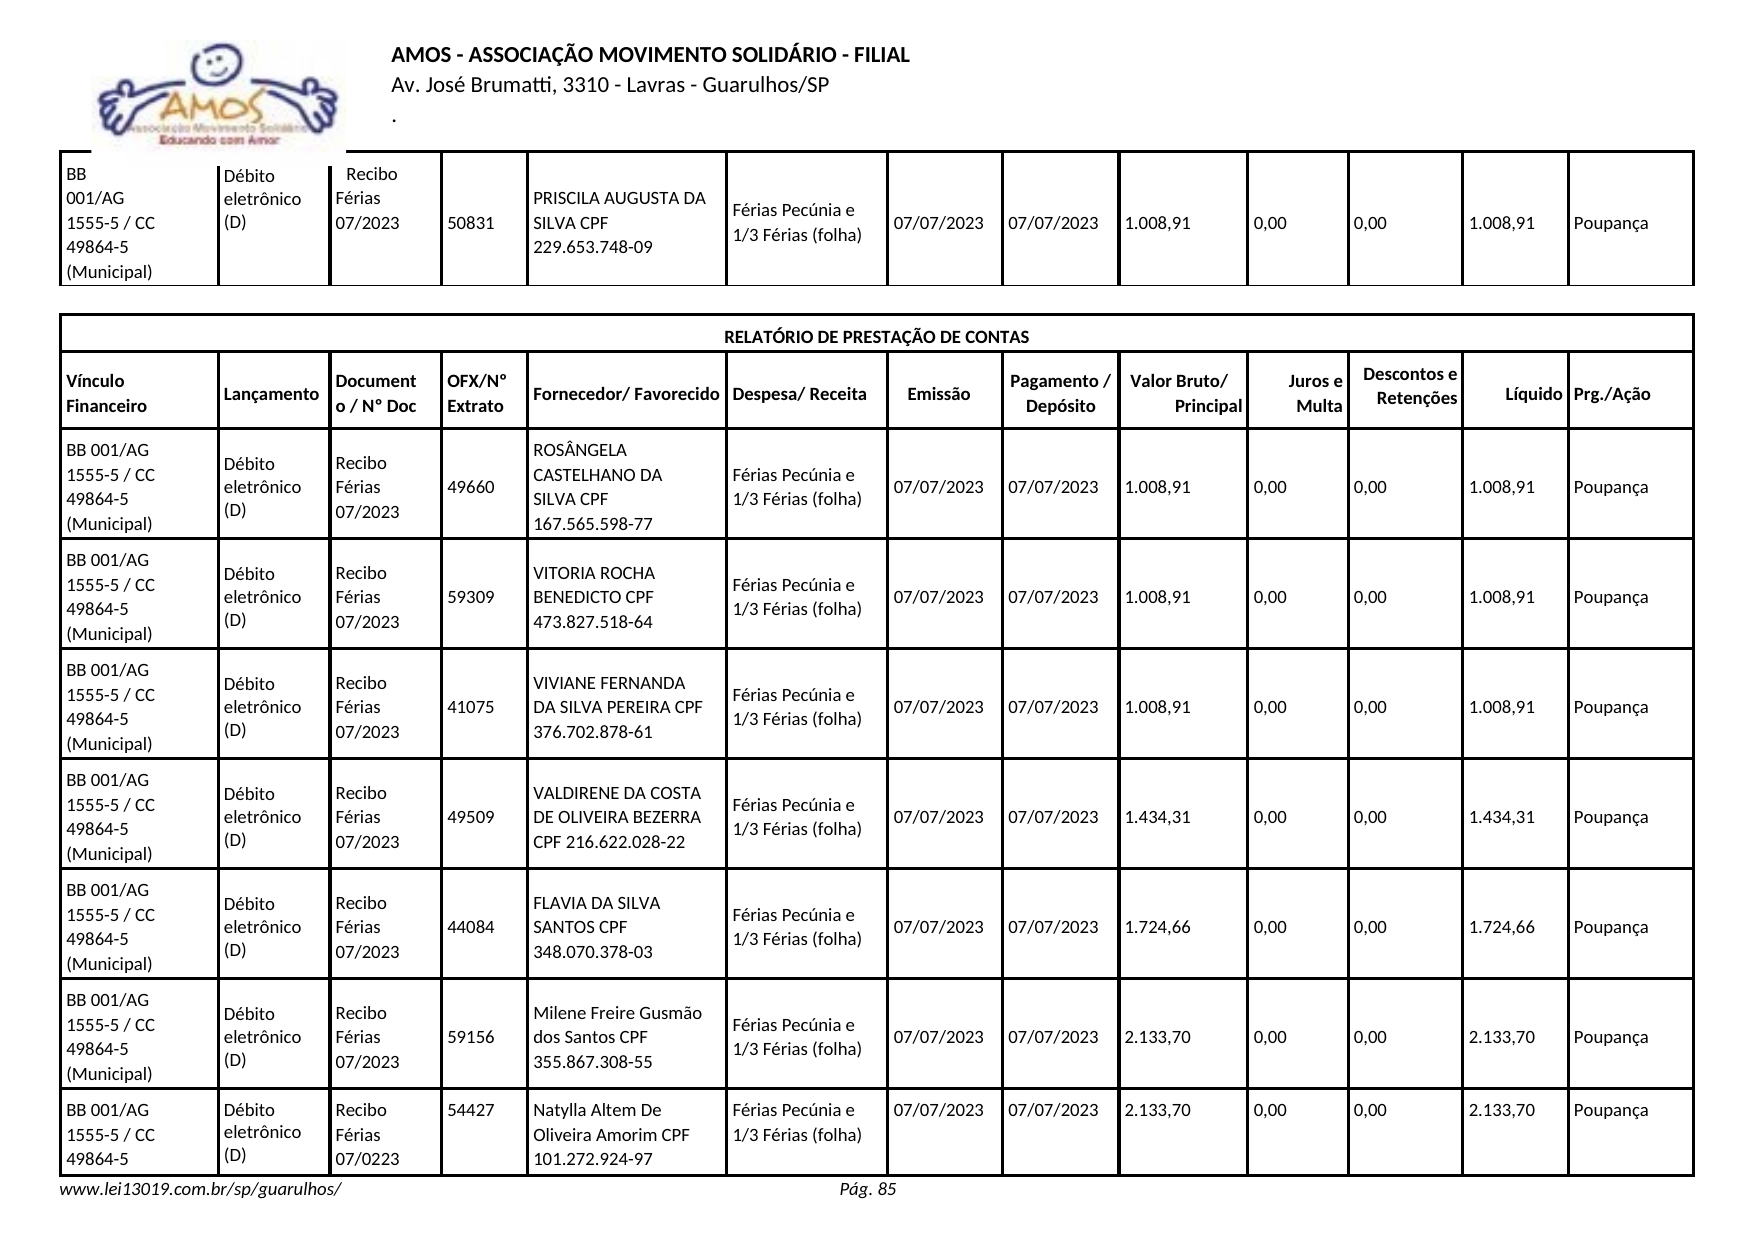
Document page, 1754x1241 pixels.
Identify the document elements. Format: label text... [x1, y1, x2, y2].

table_cell 1.008,91 [1121, 540, 1246, 647]
table_cell Poupança [1570, 1090, 1692, 1174]
table_cell Férias Pecúnia e 1/3 Férias (folha) [728, 1090, 886, 1174]
table_cell Débito eletrônico (D) [220, 650, 328, 757]
table_cell Fornecedor/ Favorecido [529, 353, 725, 427]
table_cell Débito eletrônico (D) [220, 760, 328, 867]
table_cell 0,00 [1249, 650, 1347, 757]
table_cell Emissão [889, 353, 1001, 427]
table_cell Recibo Férias 07/2023 [332, 430, 440, 537]
table_cell 1.008,91 [1121, 153, 1246, 284]
table_cell 07/07/2023 [889, 760, 1001, 867]
table_cell 07/07/2023 [889, 153, 1001, 284]
table_cell 0,00 [1249, 153, 1347, 284]
table_cell 1.724,66 [1121, 870, 1246, 977]
table_cell 0,00 [1350, 760, 1461, 867]
table_cell 0,00 [1350, 1090, 1461, 1174]
table_cell Recibo Férias 07/2023 [332, 980, 440, 1087]
table_cell BB 001/AG 1555-5 / CC 49864-5 (Municipal) [62, 870, 217, 977]
table_cell 07/07/2023 [1004, 153, 1117, 284]
table_cell VITORIA ROCHA BENEDICTO CPF 473.827.518-64 [529, 540, 725, 647]
table_cell 2.133,70 [1464, 1090, 1567, 1174]
table_cell 59156 [443, 980, 526, 1087]
table_cell FLAVIA DA SILVA SANTOS CPF 348.070.378-03 [529, 870, 725, 977]
table_cell Poupança [1570, 540, 1692, 647]
table_cell Recibo Férias 07/2023 [332, 153, 440, 284]
table_cell Férias Pecúnia e 1/3 Férias (folha) [728, 980, 886, 1087]
table_cell 07/07/2023 [889, 650, 1001, 757]
table_cell Document o / Nº Doc [332, 353, 440, 427]
table_cell 0,00 [1249, 870, 1347, 977]
table_cell 0,00 [1350, 540, 1461, 647]
table_cell 0,00 [1249, 430, 1347, 537]
table_cell Débito eletrônico (D) [220, 1090, 328, 1174]
table_cell Férias Pecúnia e 1/3 Férias (folha) [728, 870, 886, 977]
table_cell 2.133,70 [1464, 980, 1567, 1087]
table_cell Milene Freire Gusmão dos Santos CPF 355.867.308-55 [529, 980, 725, 1087]
table_cell 0,00 [1249, 760, 1347, 867]
table_cell BB 001/AG 1555-5 / CC 49864-5 (Municipal) [62, 430, 217, 537]
table_cell Débito eletrônico (D) [220, 980, 328, 1087]
table_cell 0,00 [1350, 980, 1461, 1087]
table_cell 07/07/2023 [1004, 430, 1117, 537]
table_cell Valor Bruto/ Principal [1121, 353, 1246, 427]
table_cell BB 001/AG 1555-5 / CC 49864-5 (Municipal) [62, 540, 217, 647]
table_cell PRISCILA AUGUSTA DA SILVA CPF 229.653.748-09 [529, 153, 725, 284]
table_cell OFX/Nº Extrato [443, 353, 526, 427]
table_cell Recibo Férias 07/0223 [332, 1090, 440, 1174]
table_cell Recibo Férias 07/2023 [332, 540, 440, 647]
table_header RELATÓRIO DE PRESTAÇÃO DE CONTAS [62, 316, 1692, 350]
table_cell 41075 [443, 650, 526, 757]
table_cell 1.008,91 [1464, 430, 1567, 537]
table_cell Poupança [1570, 870, 1692, 977]
table_cell 1.008,91 [1464, 153, 1567, 284]
table_cell 0,00 [1350, 650, 1461, 757]
table_cell 49660 [443, 430, 526, 537]
table_cell 07/07/2023 [889, 870, 1001, 977]
table_cell 0,00 [1350, 153, 1461, 284]
table_cell 59309 [443, 540, 526, 647]
table_cell 07/07/2023 [1004, 980, 1117, 1087]
table_cell 1.434,31 [1464, 760, 1567, 867]
table_cell 0,00 [1249, 540, 1347, 647]
table_cell BB 001/AG 1555-5 / CC 49864-5 (Municipal) [62, 153, 217, 284]
table_cell BB 001/AG 1555-5 / CC 49864-5 (Municipal) [62, 650, 217, 757]
table_cell Poupança [1570, 980, 1692, 1087]
table_cell 07/07/2023 [1004, 540, 1117, 647]
table_cell Despesa/ Receita [728, 353, 886, 427]
table_cell Vínculo Financeiro [62, 353, 217, 427]
table_cell Descontos e Retenções [1350, 353, 1461, 427]
table_cell 0,00 [1350, 870, 1461, 977]
table_cell Débito eletrônico (D) [220, 870, 328, 977]
table_cell 0,00 [1249, 980, 1347, 1087]
table_cell 50831 [443, 153, 526, 284]
table_cell Líquido [1464, 353, 1567, 427]
table_cell 54427 [443, 1090, 526, 1174]
table_cell 07/07/2023 [889, 980, 1001, 1087]
table_cell Débito eletrônico (D) [220, 166, 328, 284]
table_cell 07/07/2023 [1004, 1090, 1117, 1174]
table_cell Prg./Ação [1570, 353, 1692, 427]
table_cell 07/07/2023 [1004, 650, 1117, 757]
table_cell VIVIANE FERNANDA DA SILVA PEREIRA CPF 376.702.878-61 [529, 650, 725, 757]
table_cell 2.133,70 [1121, 980, 1246, 1087]
table_cell 07/07/2023 [1004, 870, 1117, 977]
table_cell Férias Pecúnia e 1/3 Férias (folha) [728, 650, 886, 757]
table_cell BB 001/AG 1555-5 / CC 49864-5 (Municipal) [62, 980, 217, 1087]
table_cell 07/07/2023 [1004, 760, 1117, 867]
table_cell Débito eletrônico (D) [220, 430, 328, 537]
table_cell Férias Pecúnia e 1/3 Férias (folha) [728, 540, 886, 647]
table_cell Pagamento / Depósito [1004, 353, 1117, 427]
table_cell Natylla Altem De Oliveira Amorim CPF 101.272.924-97 [529, 1090, 725, 1174]
table_cell Poupança [1570, 153, 1692, 284]
table_cell Poupança [1570, 760, 1692, 867]
table_cell 49509 [443, 760, 526, 867]
table_cell BB 001/AG 1555-5 / CC 49864-5 [62, 1090, 217, 1174]
table_cell Juros e Multa [1249, 353, 1347, 427]
table_cell 1.434,31 [1121, 760, 1246, 867]
table_cell BB 001/AG 1555-5 / CC 49864-5 (Municipal) [62, 760, 217, 867]
table_cell 07/07/2023 [889, 1090, 1001, 1174]
table_cell VALDIRENE DA COSTA DE OLIVEIRA BEZERRA CPF 216.622.028-22 [529, 760, 725, 867]
table_cell 07/07/2023 [889, 430, 1001, 537]
table_cell Poupança [1570, 650, 1692, 757]
table_cell 1.008,91 [1121, 650, 1246, 757]
table_cell Recibo Férias 07/2023 [332, 870, 440, 977]
table_cell 1.008,91 [1121, 430, 1246, 537]
table_cell ROSÂNGELA CASTELHANO DA SILVA CPF 167.565.598-77 [529, 430, 725, 537]
table_cell Recibo Férias 07/2023 [332, 760, 440, 867]
table_cell 1.724,66 [1464, 870, 1567, 977]
table_cell Férias Pecúnia e 1/3 Férias (folha) [728, 430, 886, 537]
table_cell 44084 [443, 870, 526, 977]
table_cell Férias Pecúnia e 1/3 Férias (folha) [728, 153, 886, 284]
table_cell 07/07/2023 [889, 540, 1001, 647]
table_cell 0,00 [1350, 430, 1461, 537]
table_cell Poupança [1570, 430, 1692, 537]
table_cell 0,00 [1249, 1090, 1347, 1174]
table_cell Férias Pecúnia e 1/3 Férias (folha) [728, 760, 886, 867]
table_cell 1.008,91 [1464, 650, 1567, 757]
table_cell Débito eletrônico (D) [220, 540, 328, 647]
table_cell Lançamento [220, 353, 328, 427]
table_cell Recibo Férias 07/2023 [332, 650, 440, 757]
table_cell 2.133,70 [1121, 1090, 1246, 1174]
table_cell 1.008,91 [1464, 540, 1567, 647]
